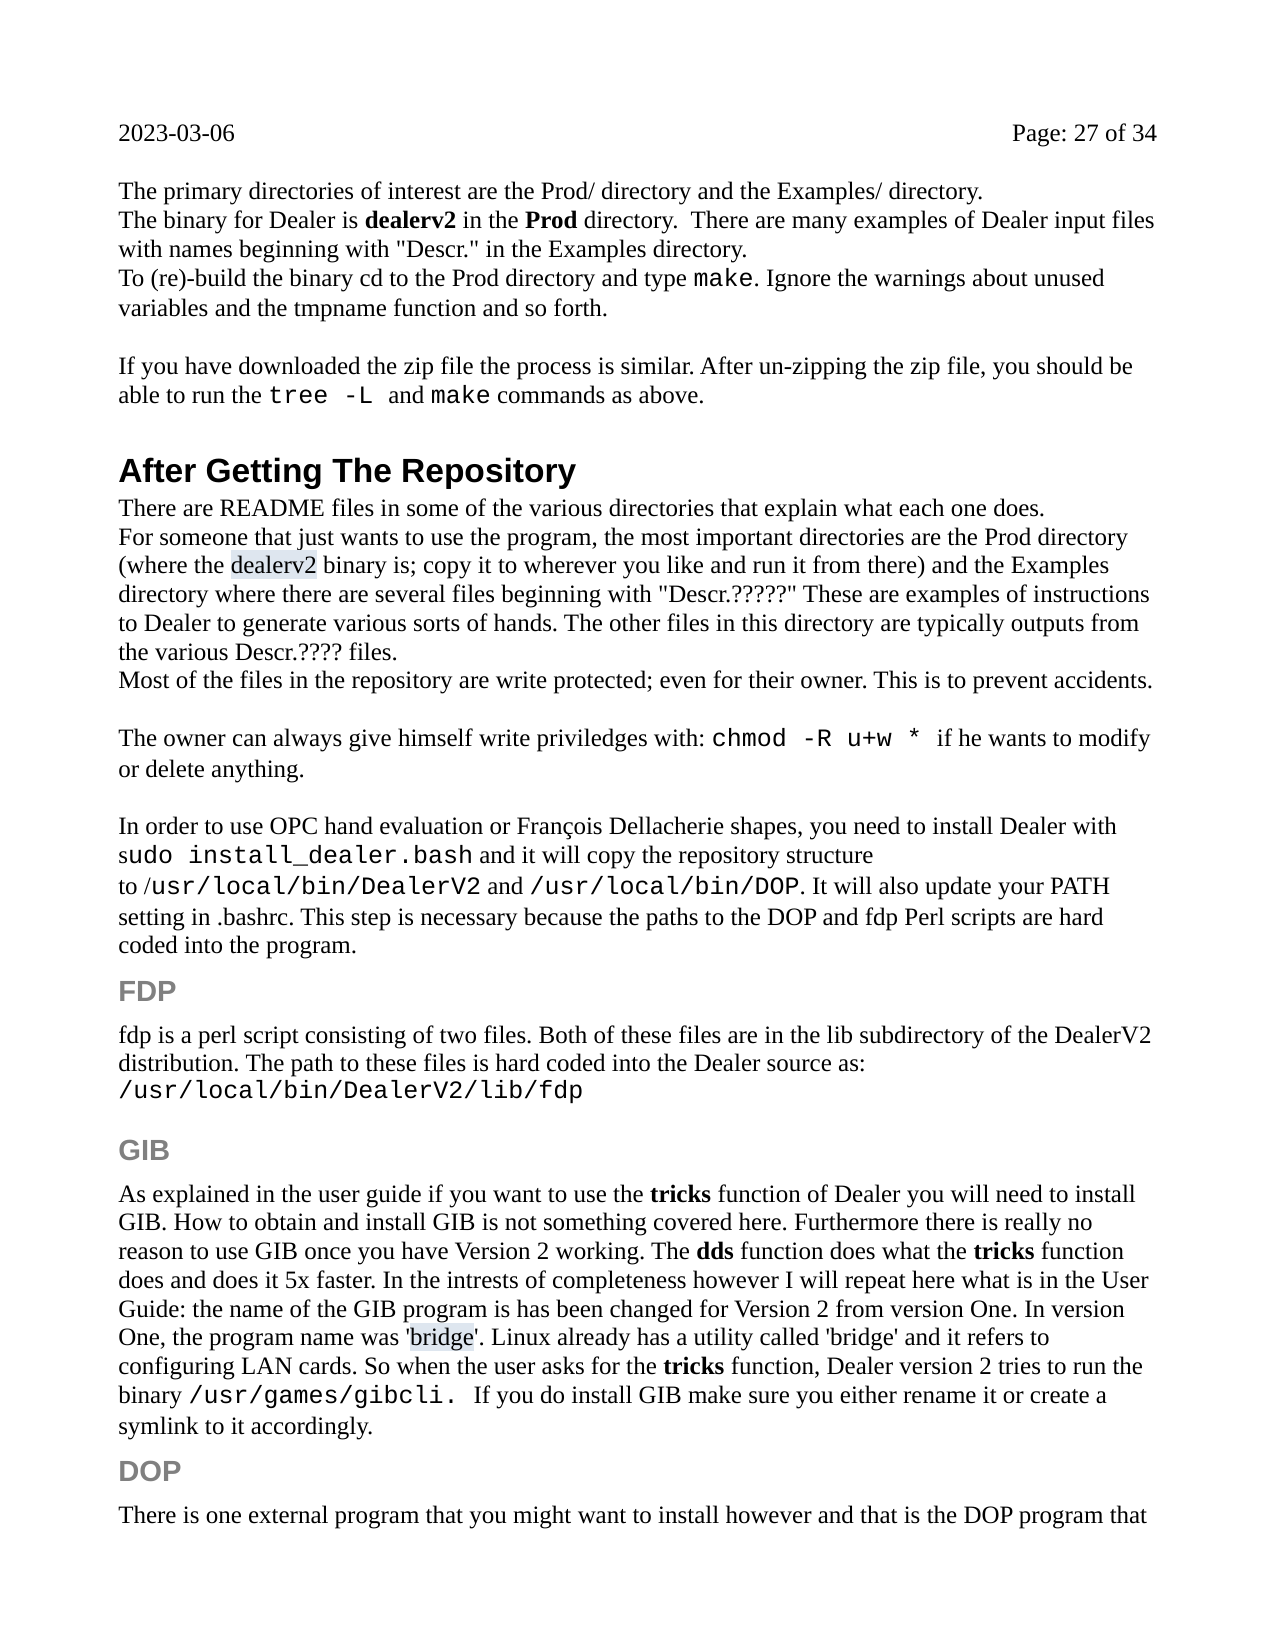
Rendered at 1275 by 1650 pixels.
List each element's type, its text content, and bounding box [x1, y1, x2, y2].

text As explained in the user guide if you want to use the tricks function of Dealer you will need to install GIB. How to obtain and install GIB is not something covered here. Furthermore there is really no reason to use GIB once you have Version 2 working. The dds function does what the tricks function does and does it 5x faster. In the intrests of completeness however I will repeat here what is in the User Guide: the name of the GIB program is has been changed for Version 2 from version One. In version One, the program name was 'bridge'. Linux already has a utility called 'bridge' and it refers to configuring LAN cards. So when the user asks for the tricks function, Dealer version 2 tries to run the binary /usr/games/gibcli. If you do install GIB make sure you either rename it or create a symlink to it accordingly. [118, 1179, 1157, 1439]
text The owner can always give himself write priviledges with: chmod -R u+w * if he wants to modify or delete anything. [118, 723, 1157, 782]
subtitle GIB [118, 1133, 1157, 1166]
text In order to use OPC hand evaluation or François Dellacherie shapes, you need to install Dealer with sudo install_dealer.bash and it will copy the repository structure to /usr/local/bin/DealerV2 and /usr/local/bin/DOP. It will also update your PATH setting in .bashrc. This step is necessary because the paths to the DOP and fdp Perl scripts are hard coded into the program. [118, 811, 1157, 959]
text If you have downloaded the zip file the process is similar. After un-zipping the zip file, you should be able to run the tree -L and make commands as above. [118, 351, 1157, 411]
text For someone that just wants to use the program, the most important directories are the Prod directory (where the dealerv2 binary is; copy it to wherever you like and run it from there) and the Examples directory where there are several files beginning with "Descr.?????" These are examples of instructions to Dealer to generate various sorts of hands. The other files in this directory are typically outputs from the various Descr.???? files. [118, 522, 1157, 665]
subtitle After Getting The Repository [118, 451, 1157, 490]
subtitle FDP [118, 974, 1157, 1007]
text There are README files in some of the various directories that explain what each one does. [118, 493, 1157, 522]
text There is one external program that you might want to install however and that is the DOP program that [118, 1500, 1157, 1529]
text Most of the files in the repository are write protected; even for their owner. This is to prevent accidents. [118, 665, 1157, 694]
text To (re)-build the binary cd to the Prod directory and type make. Ignore the warnings about unused variables and the tmpname function and so forth. [118, 263, 1157, 322]
text The primary directories of interest are the Prod/ directory and the Examples/ directory. [118, 176, 1157, 205]
text fdp is a perl script consisting of two files. Both of these files are in the lib subdirectory of the DealerV2 distribution. The path to these files is hard coded into the Dealer source as: /usr/local/bin/DealerV2/lib/fdp [118, 1020, 1157, 1106]
subtitle DOP [118, 1454, 1157, 1488]
text The binary for Dealer is dealerv2 in the Prod directory. There are many examples of Dealer input files with names beginning with "Descr." in the Examples directory. [118, 205, 1157, 263]
